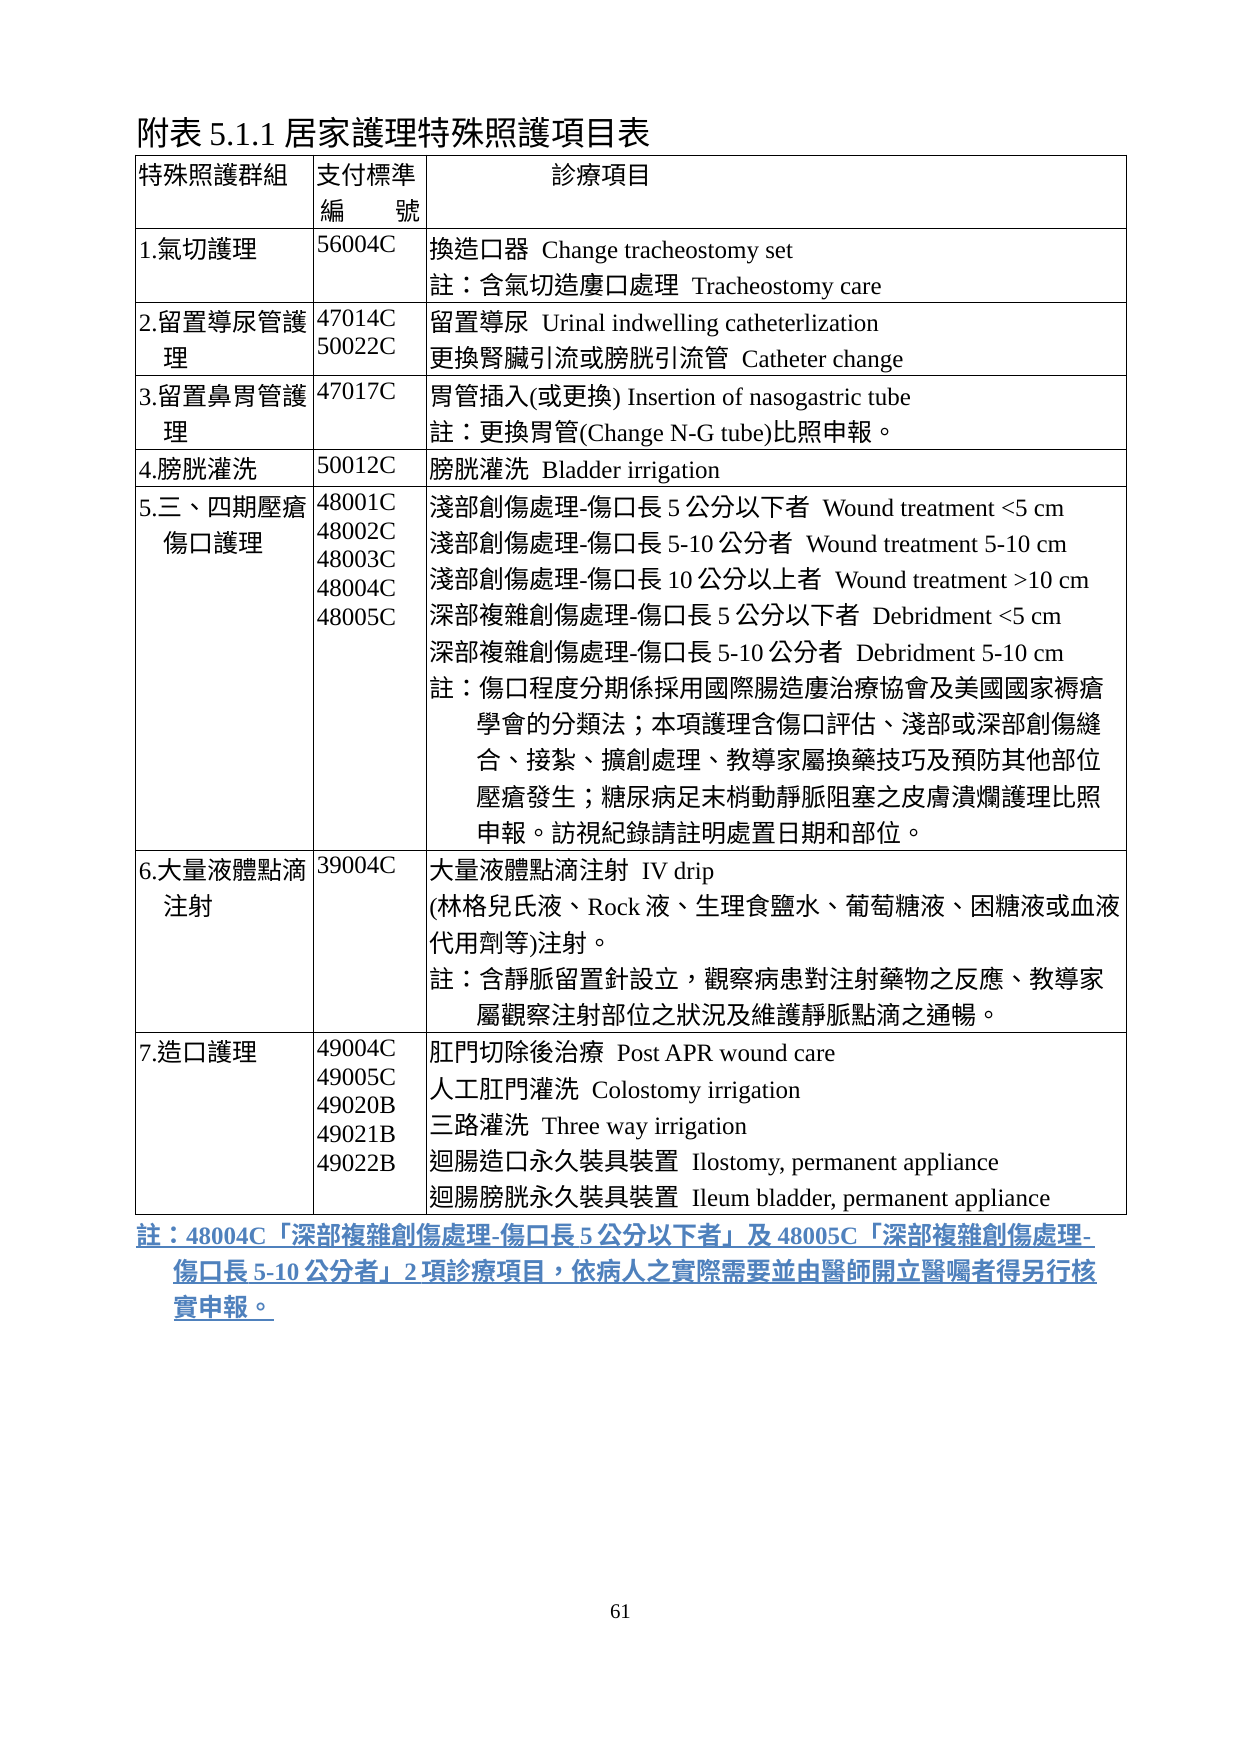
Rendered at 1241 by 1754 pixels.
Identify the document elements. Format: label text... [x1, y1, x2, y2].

text 註：48004C「深部複雜創傷處理-傷口長5公分以下者」及48005C「深部複雜創傷處理-傷口長5-10公分者」2項診療項目，依病人之實際需要並由醫師開立醫囑者得另行核實申報。 [136, 1215, 1104, 1324]
table_cell 大量液體點滴注射 IV drip (林格兒氏液、Rock液、生理食鹽水、葡萄糖液、困糖液或血液代用劑等)注射。 註：含靜脈留置針設立，觀察病患對注射藥物之反應、教導家屬觀察注射部位之狀況及維護靜脈點滴之通暢。 [427, 851, 1126, 1032]
table_cell 3.留置鼻胃管護理 [136, 376, 313, 449]
table_cell 留置導尿 Urinal indwelling catheterlization 更換腎臟引流或膀胱引流管 Catheter change [427, 303, 1126, 375]
table_header 支付標準 編 號 [314, 156, 426, 228]
table_cell 6.大量液體點滴注射 [136, 851, 313, 1032]
table_cell 換造口器 Change tracheostomy set 註：含氣切造廔口處理 Tracheostomy care [427, 229, 1126, 302]
table_cell 47017C [314, 376, 426, 449]
table_cell 1.氣切護理 [136, 229, 313, 302]
table_cell 56004C [314, 229, 426, 302]
table_cell 膀胱灌洗 Bladder irrigation [427, 450, 1126, 486]
table_cell 2.留置導尿管護理 [136, 303, 313, 375]
text 附表5.1.1 居家護理特殊照護項目表 [136, 106, 1104, 154]
table_cell 48001C 48002C 48003C 48004C 48005C [314, 487, 426, 849]
table_cell 4.膀胱灌洗 [136, 450, 313, 486]
table_cell 47014C 50022C [314, 303, 426, 375]
table_cell 胃管插入(或更換) Insertion of nasogastric tube 註：更換胃管(Change N-G tube)比照申報。 [427, 376, 1126, 449]
table_cell 39004C [314, 851, 426, 1032]
table_cell 淺部創傷處理-傷口長5公分以下者 Wound treatment <5 cm 淺部創傷處理-傷口長5-10公分者 Wound treatment 5-10 cm 淺部創傷處理-傷口長10公分以上者 Wound treatment >10 cm 深部複雜創傷處理-傷口長5公分以下者 Debridment <5 cm 深部複雜創傷處理-傷口長5-10公分者 Debridment 5-10 cm 註：傷口程度分期係採用國際腸造廔治療協會及美國國家褥瘡學會的分類法；本項護理含傷口評估、淺部或深部創傷縫合、接紮、擴創處理、教導家屬換藥技巧及預防其他部位壓瘡發生；糖尿病足末梢動靜脈阻塞之皮膚潰爛護理比照申報。訪視紀錄請註明處置日期和部位。 [427, 487, 1126, 849]
table_header 診療項目 [427, 156, 1126, 228]
table_cell 50012C [314, 450, 426, 486]
table_cell 49004C 49005C 49020B 49021B 49022B [314, 1033, 426, 1214]
table_cell 7.造口護理 [136, 1033, 313, 1214]
table_cell 肛門切除後治療 Post APR wound care 人工肛門灌洗 Colostomy irrigation 三路灌洗 Three way irrigation 迴腸造口永久裝具裝置 Ilostomy, permanent appliance 迴腸膀胱永久裝具裝置 Ileum bladder, permanent appliance [427, 1033, 1126, 1214]
table_header 特殊照護群組 [136, 156, 313, 228]
table_cell 5.三、四期壓瘡傷口護理 [136, 487, 313, 849]
